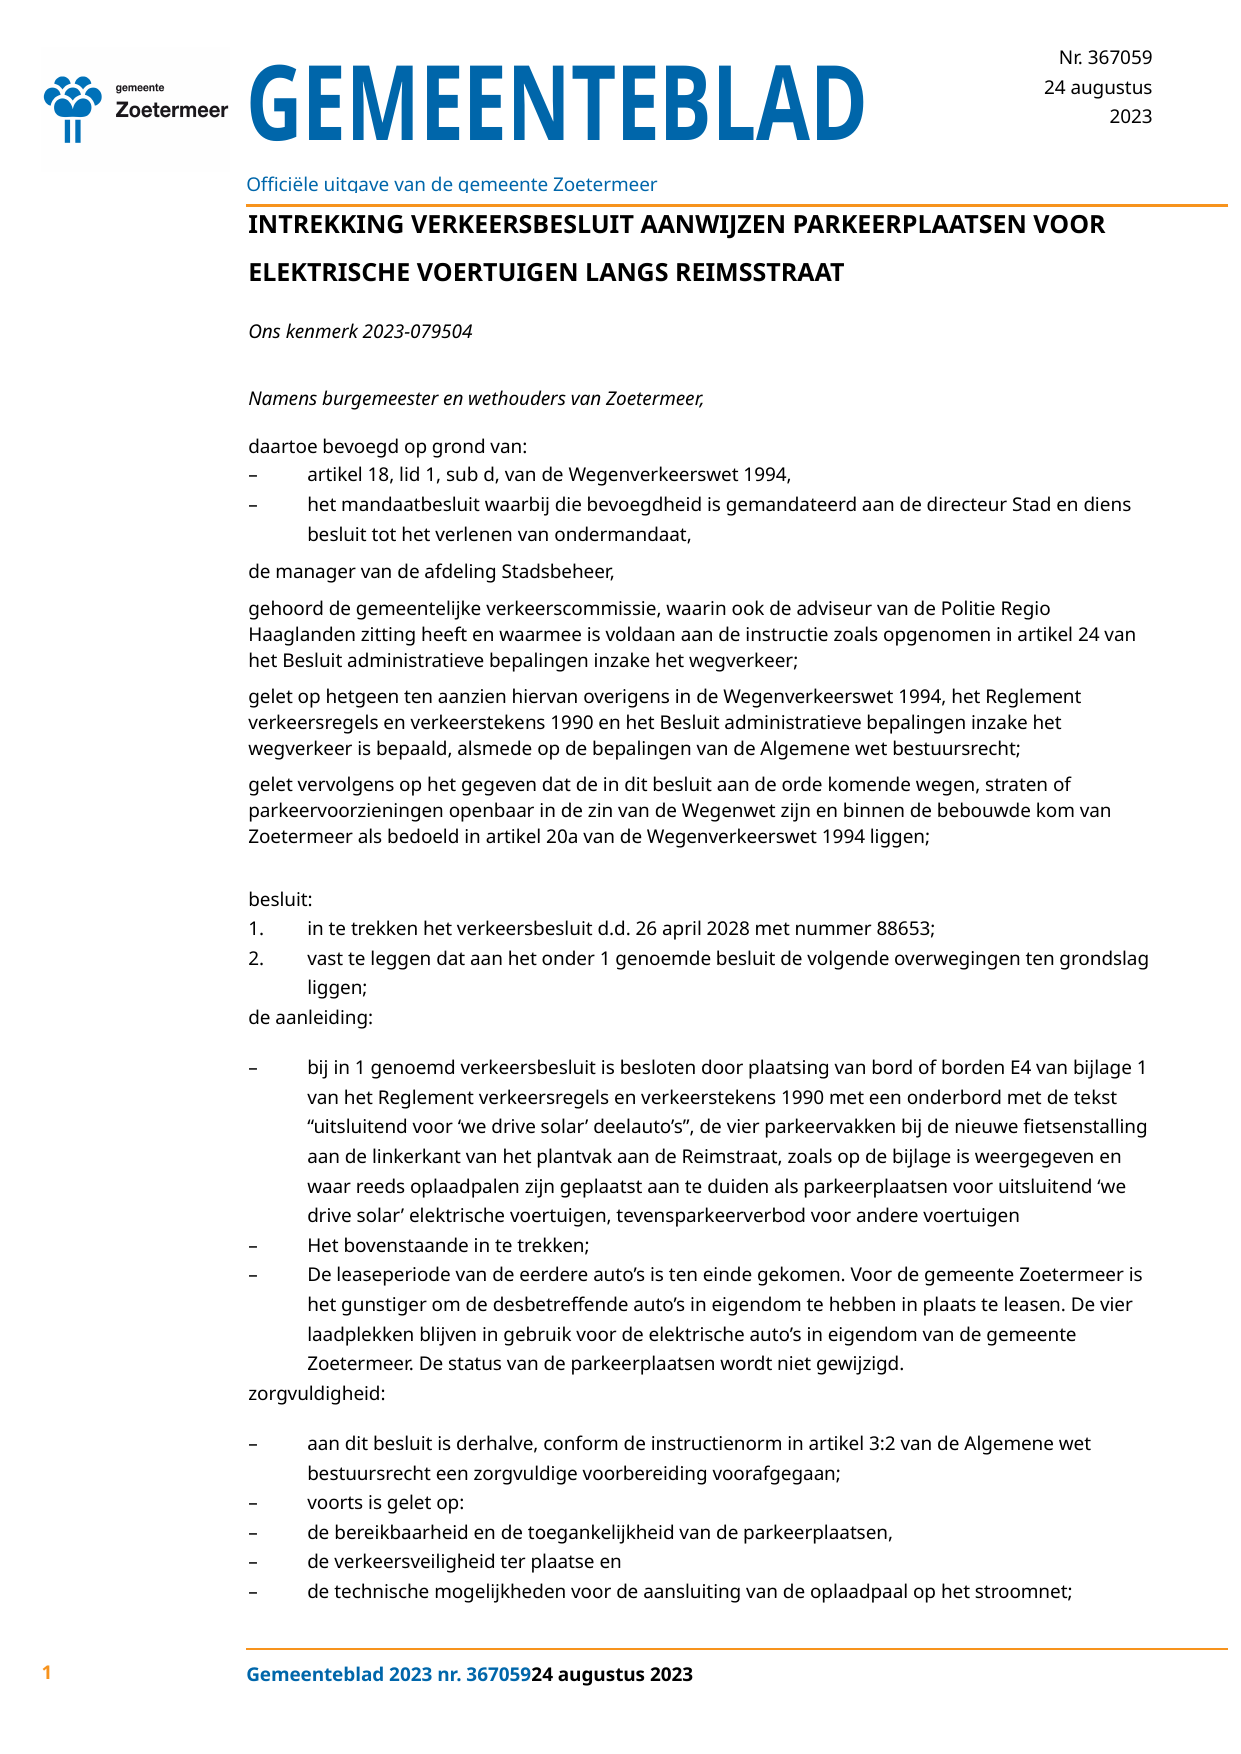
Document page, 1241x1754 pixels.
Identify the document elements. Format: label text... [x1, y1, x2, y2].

text de aanleiding: [248, 1004, 1152, 1030]
list Het bovenstaande in te trekken; [248, 1232, 1152, 1258]
text de manager van de afdeling Stadsbeheer, [248, 559, 1152, 584]
text gelet op hetgeen ten aanzien hiervan overigens in de Wegenverkeerswet 1994, het Reglement verkeersregels en verkeerstekens 1990 en het Besluit administratieve bepalingen inzake het wegverkeer is bepaald, alsmede op de bepalingen van de Algemene wet bestuursrecht; [248, 683, 1152, 761]
list De leaseperiode van de eerdere auto’s is ten einde gekomen. Voor de gemeente Zoetermeer is het gunstiger om de desbetreffende auto’s in eigendom te hebben in plaats te leasen. De vier laadplekken blijven in gebruik voor de elektrische auto’s in eigendom van de gemeente Zoetermeer. De status van de parkeerplaatsen wordt niet gewijzigd. [248, 1262, 1152, 1376]
list bij in 1 genoemd verkeersbesluit is besloten door plaatsing van bord of borden E4 van bijlage 1 van het Reglement verkeersregels en verkeerstekens 1990 met een onderbord met de tekst “uitsluitend voor ‘we drive solar’ deelauto’s”, de vier parkeervakken bij de nieuwe fietsenstalling aan de linkerkant van het plantvak aan de Reimstraat, zoals op de bijlage is weergegeven en waar reeds oplaadpalen zijn geplaatst aan te duiden als parkeerplaatsen voor uitsluitend ‘we drive solar’ elektrische voertuigen, tevensparkeerverbod voor andere voertuigen [248, 1054, 1152, 1228]
text daartoe bevoegd op grond van: [248, 433, 1152, 459]
list aan dit besluit is derhalve, conform de instructienorm in artikel 3:2 van de Algemene wet bestuursrecht een zorgvuldige voorbereiding voorafgegaan; [248, 1430, 1152, 1486]
text Namens burgemeester en wethouders van Zoetermeer, [248, 386, 1152, 411]
list in te trekken het verkeersbesluit d.d. 26 april 2028 met nummer 88653; [248, 915, 1152, 941]
text INTREKKING VERKEERSBESLUIT AANWIJZEN PARKEERPLAATSEN VOOR ELEKTRISCHE VOERTUIGEN LANGS REIMSSTRAAT [248, 207, 1152, 288]
text gehoord de gemeentelijke verkeerscommissie, waarin ook de adviseur van de Politie Regio Haaglanden zitting heeft en waarmee is voldaan aan de instructie zoals opgenomen in artikel 24 van het Besluit administratieve bepalingen inzake het wegverkeer; [248, 595, 1152, 672]
list artikel 18, lid 1, sub d, van de Wegenverkeerswet 1994, [248, 462, 1152, 487]
list de technische mogelijkheden voor de aansluiting van de oplaadpaal op het stroomnet; [248, 1578, 1152, 1604]
list vast te leggen dat aan het onder 1 genoemde besluit de volgende overwegingen ten grondslag liggen; [248, 945, 1152, 1000]
list de verkeersveiligheid ter plaatse en [248, 1549, 1152, 1574]
text besluit: [248, 886, 1152, 911]
list voorts is gelet op: [248, 1489, 1152, 1515]
list het mandaatbesluit waarbij die bevoegdheid is gemandateerd aan de directeur Stad en diens besluit tot het verlenen van ondermandaat, [248, 491, 1152, 546]
text Ons kenmerk 2023-079504 [248, 318, 1152, 344]
list de bereikbaarheid en de toegankelijkheid van de parkeerplaatsen, [248, 1519, 1152, 1545]
text gelet vervolgens op het gegeven dat de in dit besluit aan de orde komende wegen, straten of parkeervoorzieningen openbaar in de zin van de Wegenwet zijn en binnen de bebouwde kom van Zoetermeer als bedoeld in artikel 20a van de Wegenverkeerswet 1994 liggen; [248, 772, 1152, 849]
picture [41, 47, 231, 172]
text zorgvuldigheid: [248, 1380, 1152, 1406]
